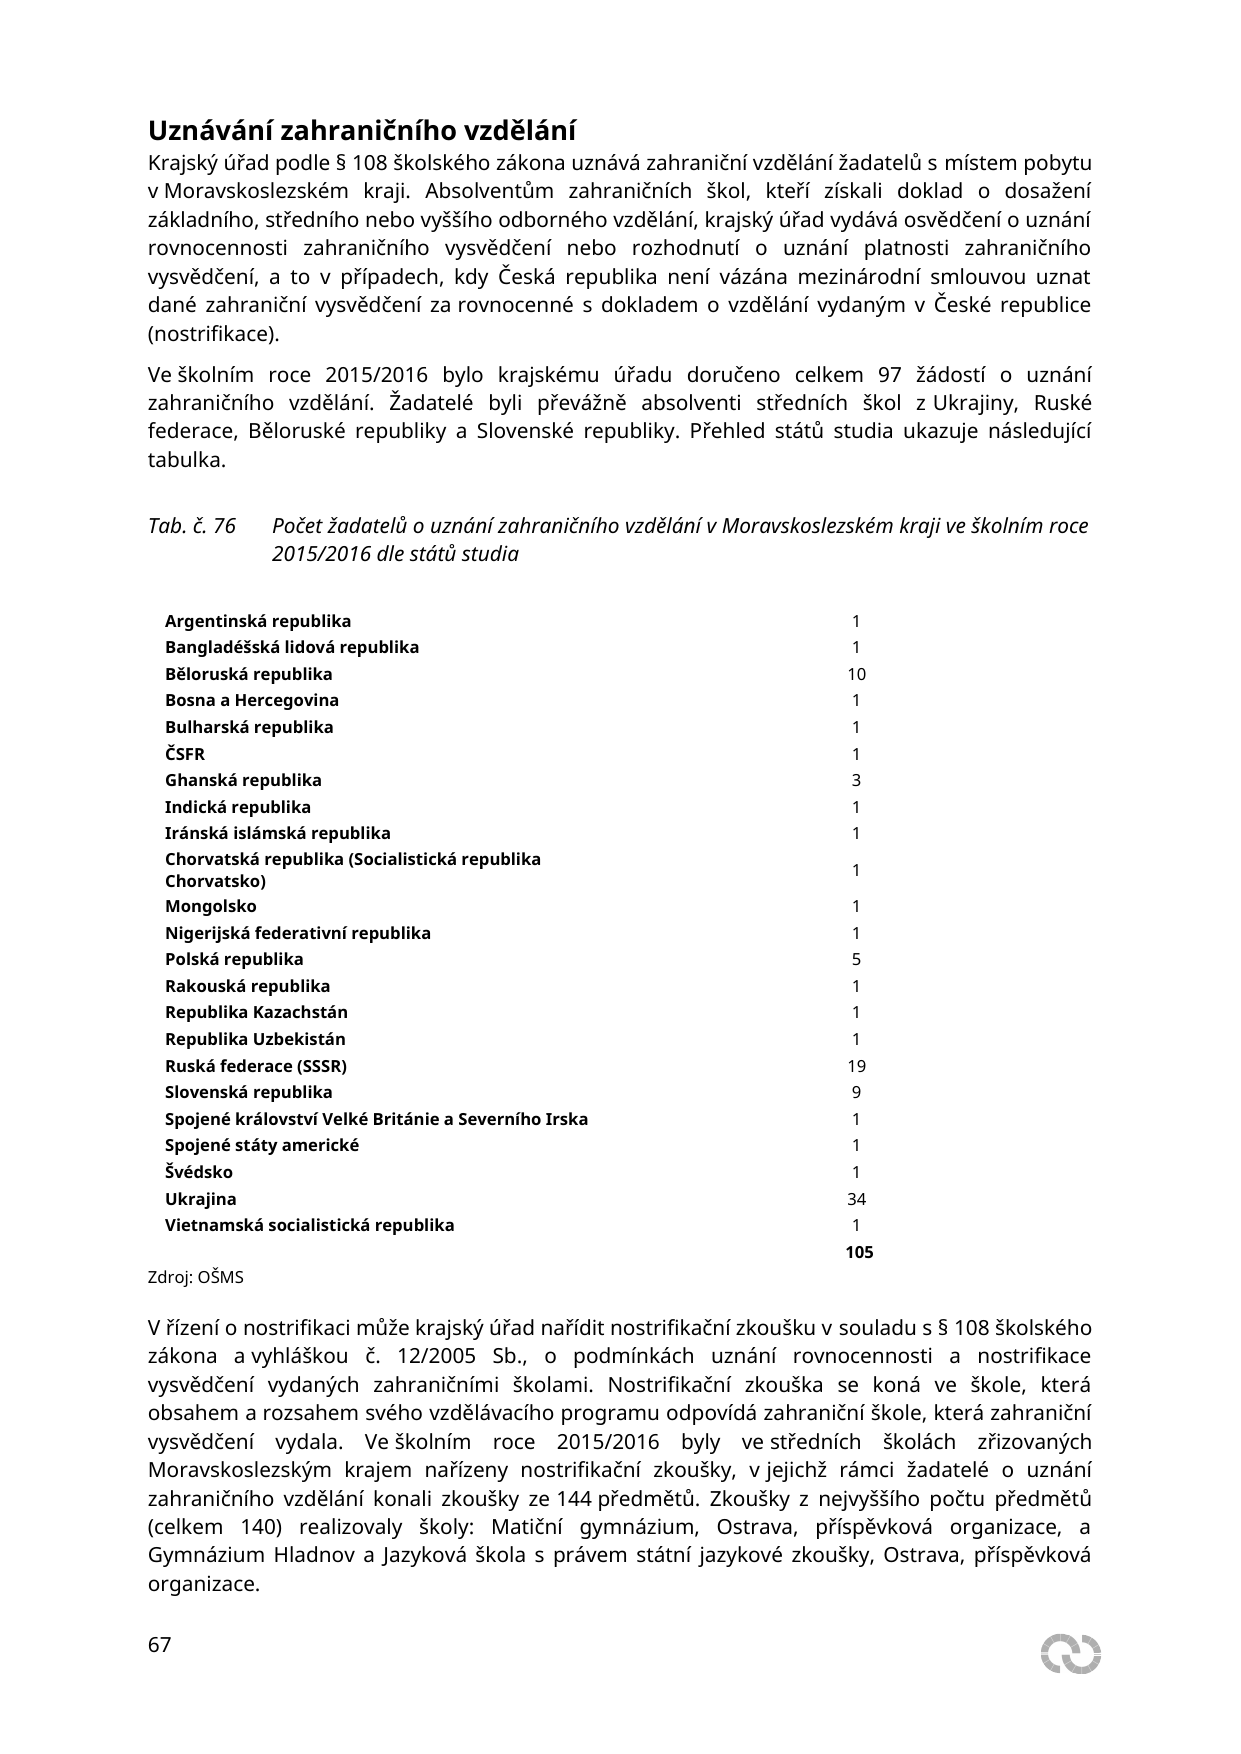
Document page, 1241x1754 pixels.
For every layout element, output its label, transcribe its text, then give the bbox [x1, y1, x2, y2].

table_cell 3 [621, 768, 1092, 793]
table_cell Nigerijská federativní republika [148, 920, 620, 946]
table_cell 1 [621, 794, 1092, 819]
table_cell Argentinská republika [148, 608, 620, 633]
table_cell 1 [621, 714, 1092, 740]
text Krajský úřad podle § 108 školského zákona uznává zahraniční vzdělání žadatelů s místem pobytu v Moravskoslezském kraji. Absolventům zahraničních škol, kteří získali doklad o dosažení základního, středního nebo vyššího odborného vzdělání, krajský úřad vydává osvědčení o uznání rovnocennosti zahraničního vysvědčení nebo rozhodnutí o uznání platnosti zahraničního vysvědčení, a to v případech, kdy Česká republika není vázána mezinárodní smlouvou uznat dané zahraniční vysvědčení za rovnocenné s dokladem o vzdělání vydaným v České republice (nostrifikace). [148, 148, 1092, 347]
table_cell 1 [621, 1159, 1092, 1185]
table_cell Republika Kazachstán [148, 1000, 620, 1025]
table_cell 1 [621, 920, 1092, 946]
table_cell 19 [621, 1053, 1092, 1078]
table_cell 10 [621, 661, 1092, 687]
table_cell 5 [621, 947, 1092, 972]
table_cell Slovenská republika [148, 1080, 620, 1105]
table_cell 1 [621, 1106, 1092, 1132]
table_cell 1 [621, 973, 1092, 999]
table_cell Polská republika [148, 947, 620, 972]
table_cell 1 [621, 1212, 1092, 1238]
table_cell Indická republika [148, 794, 620, 819]
text Ve školním roce 2015/2016 bylo krajskému úřadu doručeno celkem 97 žádostí o uznání zahraničního vzdělání. Žadatelé byli převážně absolventi středních škol z Ukrajiny, Ruské federace, Běloruské republiky a Slovenské republiky. Přehled států studia ukazuje následující tabulka. [148, 360, 1092, 473]
table_cell Ruská federace (SSSR) [148, 1053, 620, 1078]
table_cell Švédsko [148, 1159, 620, 1185]
table_cell Ukrajina [148, 1186, 620, 1211]
table_cell Běloruská republika [148, 661, 620, 687]
table_cell 9 [621, 1080, 1092, 1105]
table_cell Celkem [148, 1239, 620, 1264]
subtitle Uznávání zahraničního vzdělání [148, 111, 1092, 148]
list Počet žadatelů o uznání zahraničního vzdělání v Moravskoslezském kraji ve školním roce 2015/2016 dle států studia [148, 511, 1092, 568]
text V řízení o nostrifikaci může krajský úřad nařídit nostrifikační zkoušku v souladu s § 108 školského zákona a vyhláškou č. 12/2005 Sb., o podmínkách uznání rovnocennosti a nostrifikace vysvědčení vydaných zahraničními školami. Nostrifikační zkouška se koná ve škole, která obsahem a rozsahem svého vzdělávacího programu odpovídá zahraniční škole, která zahraniční vysvědčení vydala. Ve školním roce 2015/2016 byly ve středních školách zřizovaných Moravskoslezským krajem nařízeny nostrifikační zkoušky, v jejichž rámci žadatelé o uznání zahraničního vzdělání konali zkoušky ze 144 předmětů. Zkoušky z nejvyššího počtu předmětů (celkem 140) realizovaly školy: Matiční gymnázium, Ostrava, příspěvková organizace, a Gymnázium Hladnov a Jazyková škola s právem státní jazykové zkoušky, Ostrava, příspěvková organizace. [148, 1313, 1092, 1597]
table_cell 1 [621, 608, 1092, 633]
table_cell Iránská islámská republika [148, 821, 620, 846]
table_cell 1 [621, 847, 1092, 892]
table_cell Bangladéšská lidová republika [148, 635, 620, 660]
table_cell 1 [621, 1026, 1092, 1052]
table_cell Rakouská republika [148, 973, 620, 999]
table_cell Spojené státy americké [148, 1133, 620, 1158]
table_cell Vietnamská socialistická republika [148, 1212, 620, 1238]
table_cell 105 [621, 1239, 1092, 1264]
table_cell Mongolsko [148, 894, 620, 919]
table_cell 1 [621, 688, 1092, 713]
table_cell Bulharská republika [148, 714, 620, 740]
table_cell ČSFR [148, 741, 620, 766]
table_cell 34 [621, 1186, 1092, 1211]
table_cell 1 [621, 821, 1092, 846]
text Zdroj: OŠMS [148, 1265, 1092, 1288]
table_header Počet žadatelů [621, 581, 1092, 607]
table_header Stát studia [148, 581, 620, 607]
table_cell 1 [621, 741, 1092, 766]
table_cell Ghanská republika [148, 768, 620, 793]
table_cell 1 [621, 1133, 1092, 1158]
table_cell 1 [621, 894, 1092, 919]
table_cell Spojené království Velké Británie a Severního Irska [148, 1106, 620, 1132]
table_cell 1 [621, 1000, 1092, 1025]
table_cell 1 [621, 635, 1092, 660]
table_cell Chorvatská republika (Socialistická republika Chorvatsko) [148, 847, 620, 892]
table_cell Bosna a Hercegovina [148, 688, 620, 713]
table_cell Republika Uzbekistán [148, 1026, 620, 1052]
